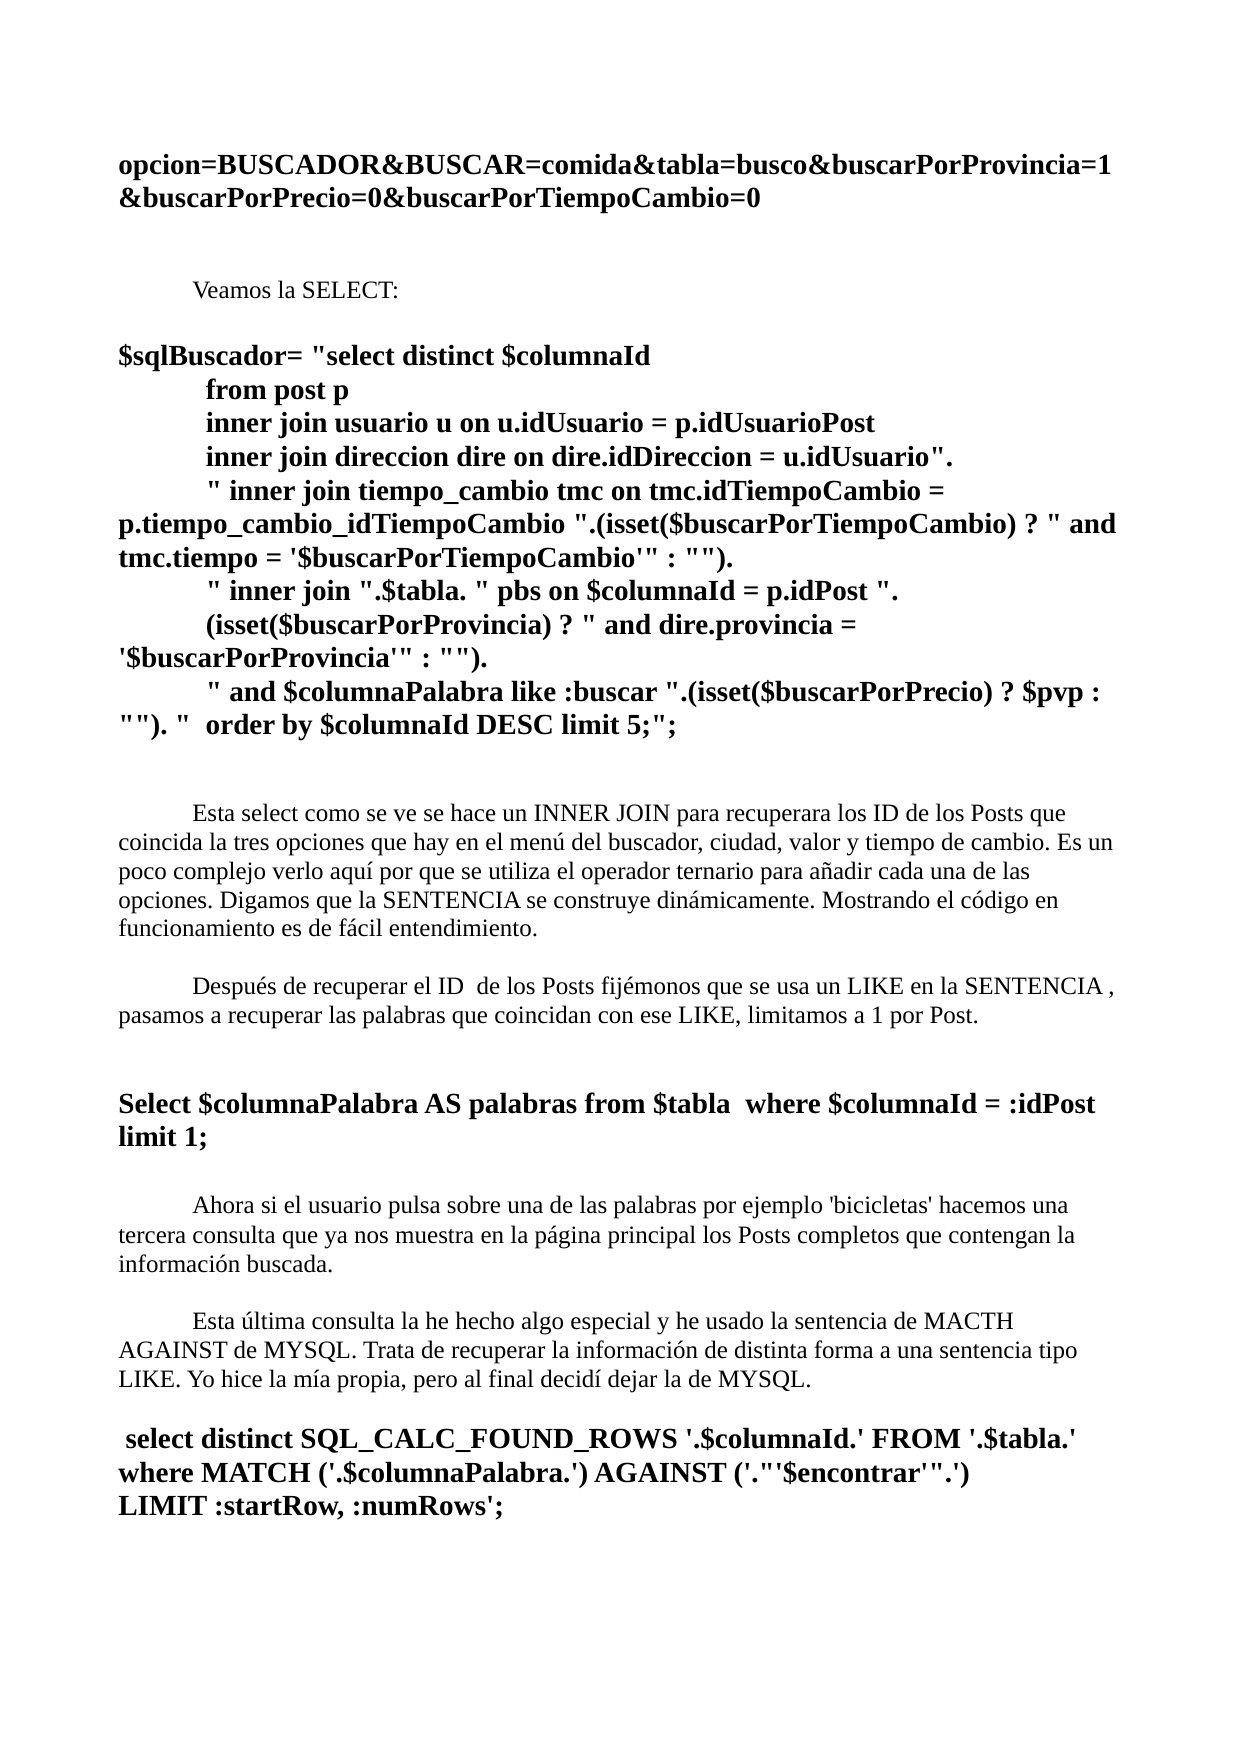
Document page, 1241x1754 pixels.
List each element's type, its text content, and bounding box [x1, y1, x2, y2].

text Ahora si el usuario pulsa sobre una de las palabras por ejemplo 'bicicletas' hacemos una tercera consulta que ya nos muestra en la página principal los Posts completos que contengan la información buscada. [118, 1187, 1122, 1278]
text " inner join tiempo_cambio tmc on tmc.idTiempoCambio = p.tiempo_cambio_idTiempoCambio ".(isset($buscarPorTiempoCambio) ? " and tmc.tiempo = '$buscarPorTiempoCambio'" : ""). [118, 473, 1122, 573]
text " inner join ".$tabla. " pbs on $columnaId = p.idPost ". [118, 573, 1122, 607]
text from post p [118, 372, 1122, 406]
text $sqlBuscador= "select distinct $columnaId [118, 338, 1122, 372]
text inner join usuario u on u.idUsuario = p.idUsuarioPost [118, 406, 1122, 439]
text (isset($buscarPorProvincia) ? " and dire.provincia = '$buscarPorProvincia'" : ""). [118, 607, 1122, 674]
text Select $columnaPalabra AS palabras from $tabla where $columnaId = :idPost limit 1; [118, 1086, 1122, 1153]
text Esta última consulta la he hecho algo especial y he usado la sentencia de MACTH AGAINST de MYSQL. Trata de recuperar la información de distinta forma a una sentencia tipo LIKE. Yo hice la mía propia, pero al final decidí dejar la de MYSQL. [118, 1306, 1122, 1393]
text inner join direccion dire on dire.idDireccion = u.idUsuario". [118, 439, 1122, 473]
text select distinct SQL_CALC_FOUND_ROWS '.$columnaId.' FROM '.$tabla.' where MATCH ('.$columnaPalabra.') AGAINST ('."'$encontrar'".') LIMIT :startRow, :numRows'; [118, 1421, 1122, 1522]
text Después de recuperar el ID de los Posts fijémonos que se usa un LIKE en la SENTENCIA , pasamos a recuperar las palabras que coincidan con ese LIKE, limitamos a 1 por Post. [118, 971, 1122, 1028]
text opcion=BUSCADOR&BUSCAR=comida&tabla=busco&buscarPorProvincia=1&buscarPorPrecio=0&buscarPorTiempoCambio=0 [118, 118, 1122, 214]
text Esta select como se ve se hace un INNER JOIN para recuperara los ID de los Posts que coincida la tres opciones que hay en el menú del buscador, ciudad, valor y tiempo de cambio. Es un poco complejo verlo aquí por que se utiliza el operador ternario para añadir cada una de las opciones. Digamos que la SENTENCIA se construye dinámicamente. Mostrando el código en funcionamiento es de fácil entendimiento. [118, 798, 1122, 942]
text " and $columnaPalabra like :buscar ".(isset($buscarPorPrecio) ? $pvp : ""). " order by $columnaId DESC limit 5;"; [118, 674, 1122, 741]
text Veamos la SELECT: [118, 271, 1122, 305]
